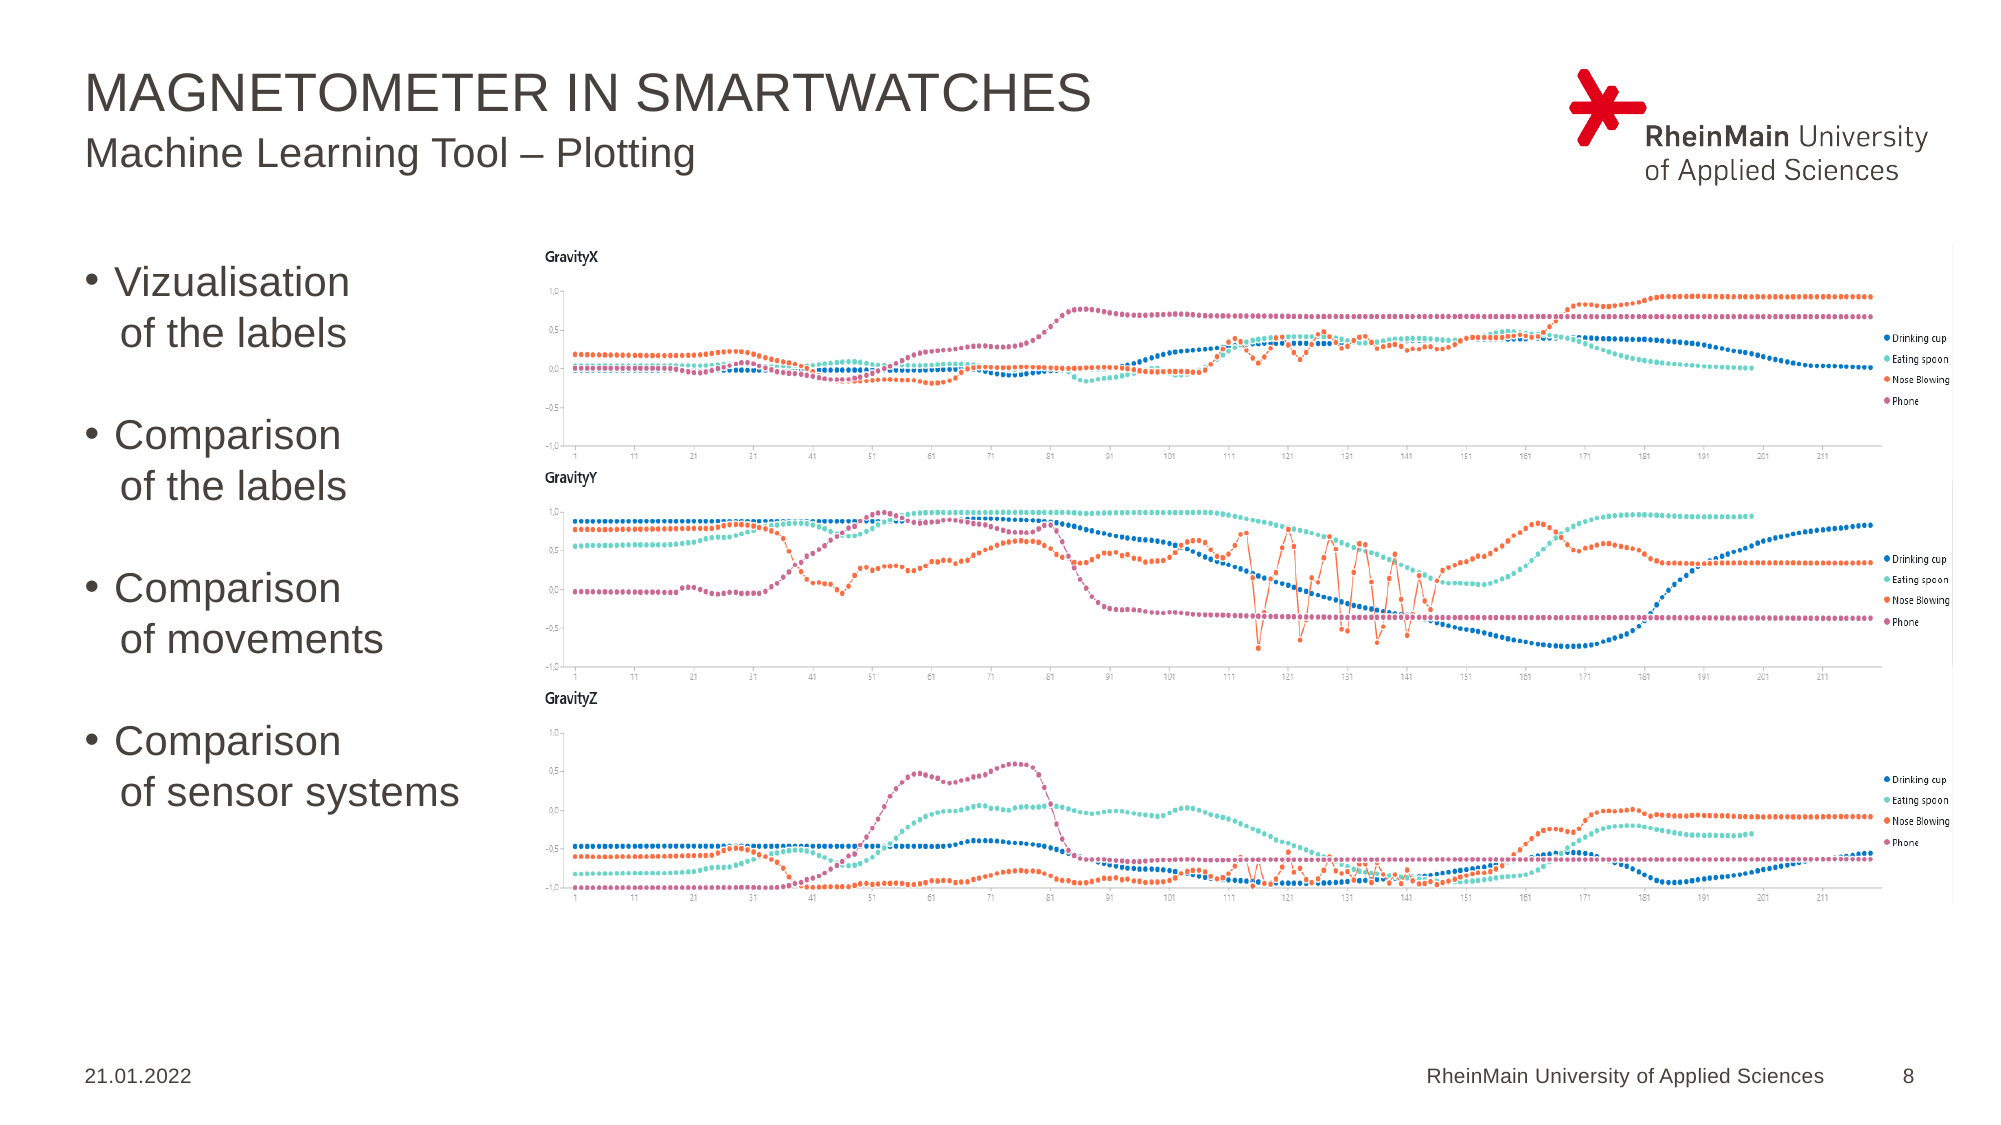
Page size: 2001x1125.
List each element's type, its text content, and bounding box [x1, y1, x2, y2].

list Vizualisation of the labels Comparison of the labels Comparison of movements Comparison of sensor systems [84, 253, 1916, 960]
slide_number 21.01.2022 [84, 1059, 325, 1090]
list Machine Learning Tool – Plotting [84, 125, 1443, 224]
picture [537, 242, 1953, 905]
slide_number 11 [1845, 1059, 1915, 1090]
title Magnetometer in smartwatches [84, 66, 1443, 124]
picture [1537, 37, 1960, 212]
footer RheinMain University of Applied Sciences [701, 1059, 1845, 1090]
